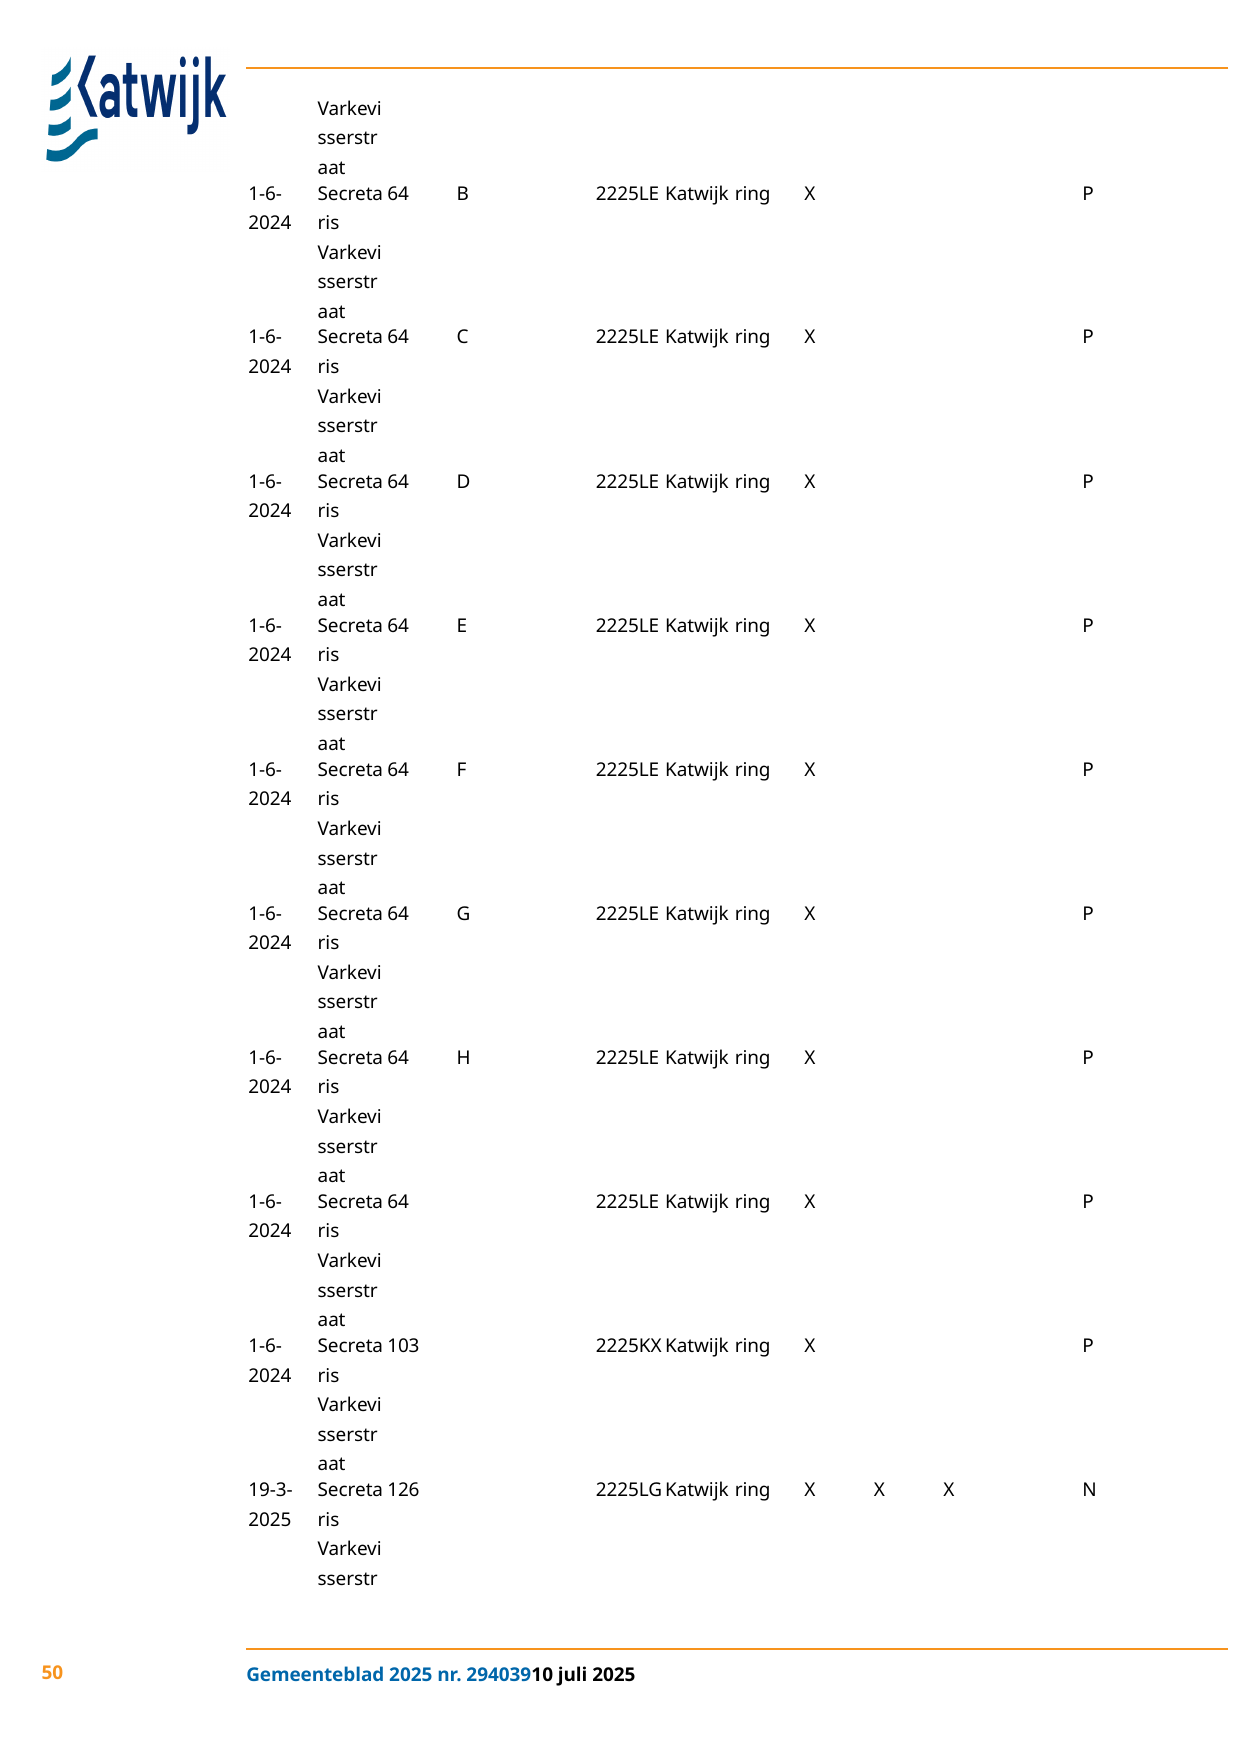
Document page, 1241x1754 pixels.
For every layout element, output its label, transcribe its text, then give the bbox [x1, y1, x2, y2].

table_cell P [1082, 612, 1152, 756]
table_cell Secretaris Varkevisserstraat [318, 756, 387, 900]
table_cell Secretaris Varkevisserstraat [318, 1188, 387, 1332]
table_cell [526, 1044, 596, 1188]
table_cell 103 [387, 1332, 456, 1476]
table_cell P [1082, 900, 1152, 1044]
table_cell P [1082, 756, 1152, 900]
table_cell 2225LE [596, 180, 665, 324]
table_cell 64 [387, 468, 456, 612]
table_cell [526, 324, 596, 468]
table_cell ring [735, 1188, 804, 1332]
table_cell [874, 1332, 943, 1476]
table_cell 1-6-2024 [248, 756, 317, 900]
table_cell ring [735, 180, 804, 324]
table_cell D [456, 468, 526, 612]
table_cell [943, 1188, 1082, 1332]
table_cell [387, 95, 456, 180]
table_cell 19-3-2025 [248, 1476, 317, 1591]
table_cell [526, 1332, 596, 1476]
table_cell Secretaris Varkevisserstraat [318, 468, 387, 612]
table_cell P [1082, 1188, 1152, 1332]
table_cell 1-6-2024 [248, 612, 317, 756]
table_cell ring [735, 1332, 804, 1476]
table_cell Katwijk [665, 900, 734, 1044]
table_cell X [804, 612, 873, 756]
table_cell ring [735, 1476, 804, 1591]
table_cell [665, 95, 734, 180]
table_cell Katwijk [665, 180, 734, 324]
table_cell [526, 468, 596, 612]
table_cell H [456, 1044, 526, 1188]
table_cell [943, 1332, 1082, 1476]
table_cell 1-6-2024 [248, 324, 317, 468]
table_cell Secretaris Varkevisserstraat [318, 1044, 387, 1188]
table_cell [526, 180, 596, 324]
table_cell P [1082, 324, 1152, 468]
table_cell [526, 95, 596, 180]
table_cell [526, 756, 596, 900]
table_cell ring [735, 756, 804, 900]
table_cell 2225LE [596, 1188, 665, 1332]
table_cell X [874, 1476, 943, 1591]
table_cell [874, 1188, 943, 1332]
table_cell [456, 95, 526, 180]
table_cell F [456, 756, 526, 900]
table_cell 2225KX [596, 1332, 665, 1476]
table_cell 2225LG [596, 1476, 665, 1591]
table_cell E [456, 612, 526, 756]
table_cell X [804, 1332, 873, 1476]
table_cell X [804, 180, 873, 324]
table_cell [526, 1188, 596, 1332]
table_cell 126 [387, 1476, 456, 1591]
table_cell [248, 95, 317, 180]
table_cell X [804, 468, 873, 612]
table_cell 2225LE [596, 468, 665, 612]
table_cell P [1082, 180, 1152, 324]
table_cell [874, 1044, 943, 1188]
table_cell [874, 612, 943, 756]
table_cell [943, 900, 1082, 1044]
table_cell 2225LE [596, 1044, 665, 1188]
table_cell 1-6-2024 [248, 1044, 317, 1188]
table_cell Katwijk [665, 468, 734, 612]
table_cell [735, 95, 804, 180]
table_cell X [804, 1476, 873, 1591]
table_cell X [804, 900, 873, 1044]
table_cell G [456, 900, 526, 1044]
table_cell 1-6-2024 [248, 1188, 317, 1332]
table_cell [874, 95, 943, 180]
table_cell [874, 468, 943, 612]
table_cell 2225LE [596, 756, 665, 900]
table_cell Secretaris Varkevisserstraat [318, 612, 387, 756]
table_cell 1-6-2024 [248, 1332, 317, 1476]
table_cell P [1082, 1044, 1152, 1188]
table_cell P [1082, 468, 1152, 612]
table_cell 64 [387, 1044, 456, 1188]
table_cell 2225LE [596, 324, 665, 468]
table_cell Katwijk [665, 756, 734, 900]
table_cell 64 [387, 1188, 456, 1332]
table_cell Katwijk [665, 1476, 734, 1591]
table_cell ring [735, 324, 804, 468]
table_cell [943, 468, 1082, 612]
table_cell Varkevisserstraat [318, 95, 387, 180]
picture [41, 47, 231, 172]
table_cell Katwijk [665, 612, 734, 756]
table_cell ring [735, 468, 804, 612]
table_cell X [804, 324, 873, 468]
table_cell Katwijk [665, 1332, 734, 1476]
table_cell [874, 756, 943, 900]
table_cell 64 [387, 756, 456, 900]
table_cell 2225LE [596, 900, 665, 1044]
table_cell Secretaris Varkevisserstr [318, 1476, 387, 1591]
table_cell P [1082, 1332, 1152, 1476]
table_cell [943, 1044, 1082, 1188]
table_cell [526, 1476, 596, 1591]
table_cell X [804, 756, 873, 900]
table_cell 1-6-2024 [248, 900, 317, 1044]
table_cell [943, 180, 1082, 324]
table_cell 1-6-2024 [248, 180, 317, 324]
table_cell [1082, 95, 1152, 180]
table_cell [874, 180, 943, 324]
table_cell [943, 612, 1082, 756]
table_cell [526, 612, 596, 756]
table_cell N [1082, 1476, 1152, 1591]
table_cell 64 [387, 180, 456, 324]
table_cell [874, 324, 943, 468]
table_cell Katwijk [665, 1044, 734, 1188]
table_cell 64 [387, 612, 456, 756]
table_cell ring [735, 1044, 804, 1188]
table_cell ring [735, 900, 804, 1044]
table_cell X [804, 1188, 873, 1332]
table_cell Secretaris Varkevisserstraat [318, 1332, 387, 1476]
table_cell B [456, 180, 526, 324]
table_cell Secretaris Varkevisserstraat [318, 324, 387, 468]
table_cell 1-6-2024 [248, 468, 317, 612]
table_cell [943, 324, 1082, 468]
table_cell [943, 756, 1082, 900]
table_cell [526, 900, 596, 1044]
table_cell Katwijk [665, 324, 734, 468]
table_cell 2225LE [596, 612, 665, 756]
table_cell Secretaris Varkevisserstraat [318, 180, 387, 324]
table_cell [456, 1476, 526, 1591]
table_cell [596, 95, 665, 180]
table_cell [874, 900, 943, 1044]
table_cell Katwijk [665, 1188, 734, 1332]
table_cell Secretaris Varkevisserstraat [318, 900, 387, 1044]
table_cell [456, 1332, 526, 1476]
table_cell [456, 1188, 526, 1332]
table_cell C [456, 324, 526, 468]
table_cell [943, 95, 1082, 180]
table_cell 64 [387, 324, 456, 468]
table_cell 64 [387, 900, 456, 1044]
table_cell X [943, 1476, 1082, 1591]
table_cell X [804, 1044, 873, 1188]
table_cell [804, 95, 873, 180]
table_cell ring [735, 612, 804, 756]
